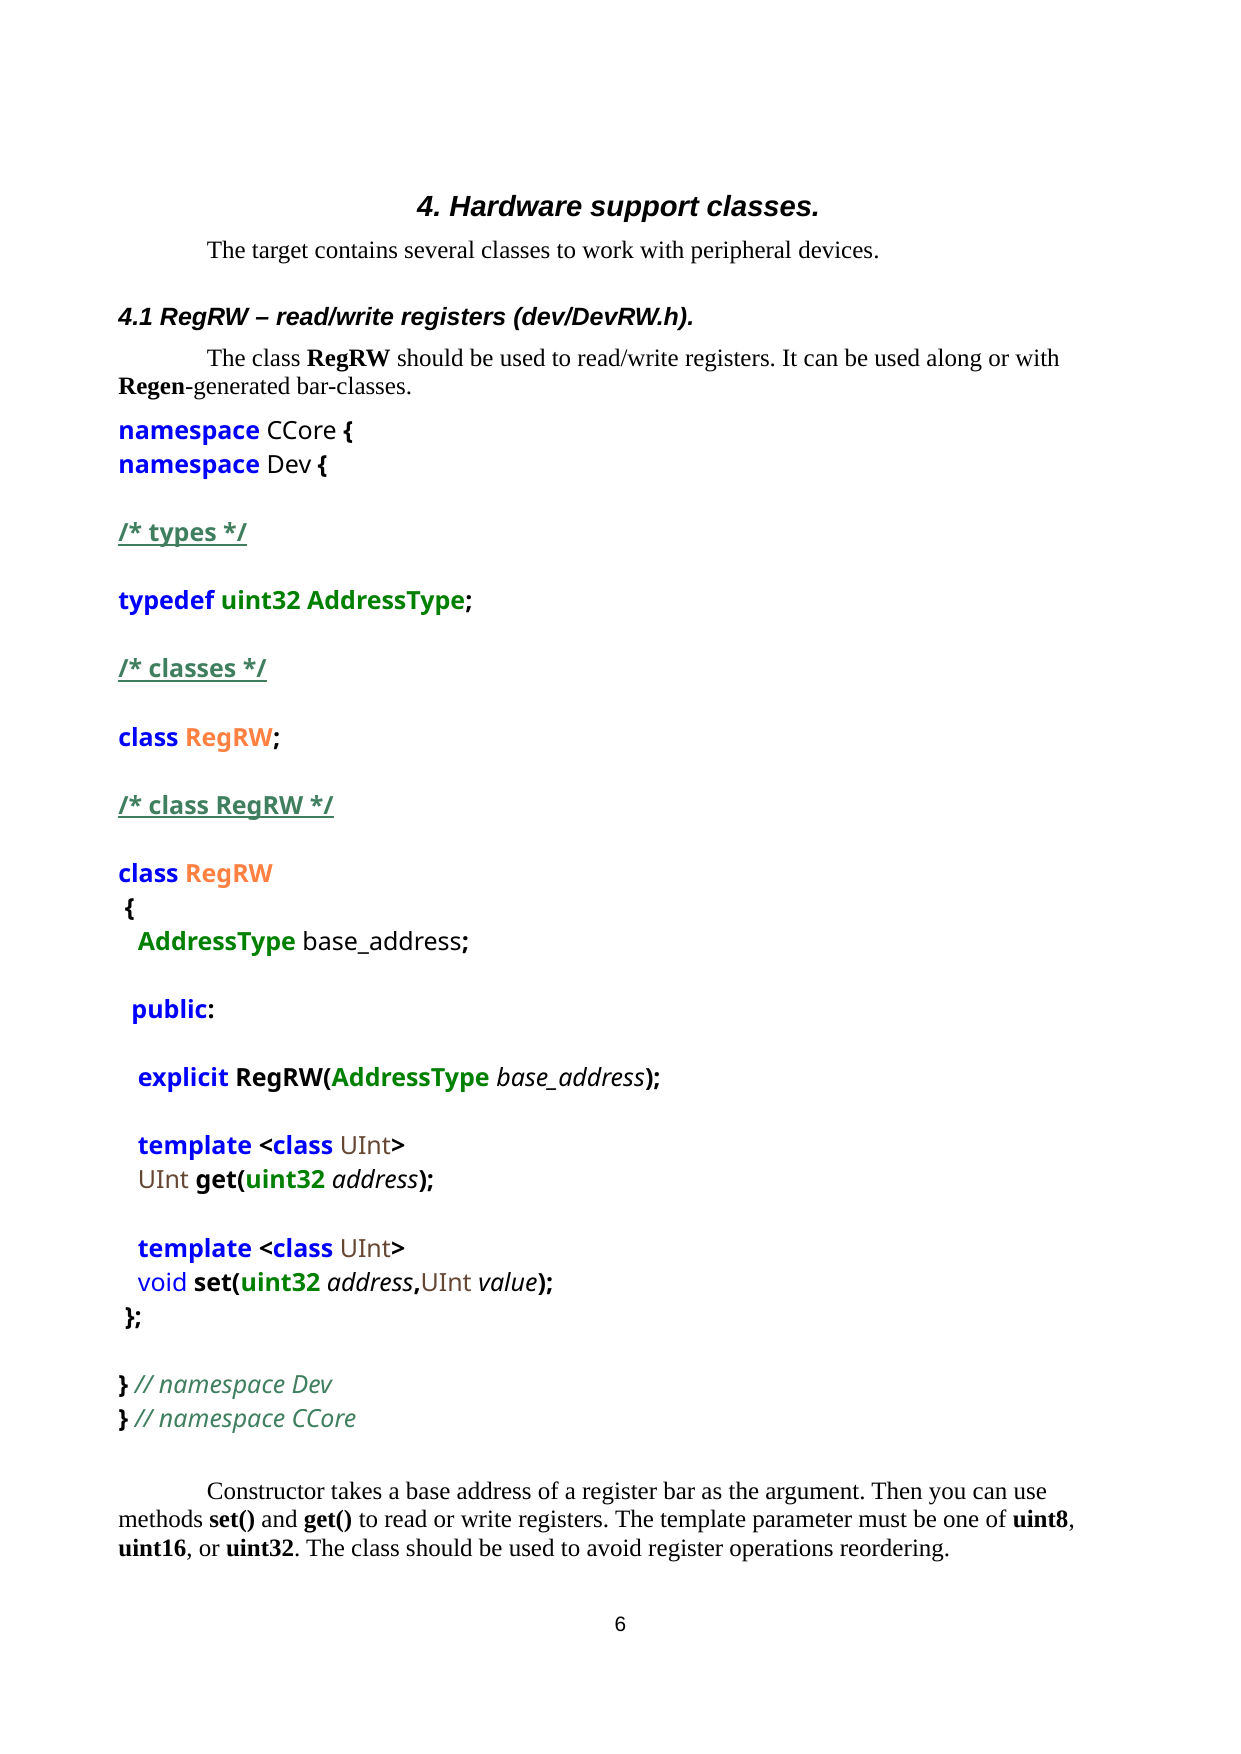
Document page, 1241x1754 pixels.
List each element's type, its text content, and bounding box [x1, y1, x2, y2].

subtitle 4.1 RegRW – read/write registers (dev/DevRW.h). [118, 301, 1122, 330]
text namespace Dev { [118, 447, 1122, 481]
text } // namespace Dev [118, 1366, 1122, 1401]
text explicit RegRW(AddressType base_address); [118, 1060, 1122, 1094]
text void set(uint32 address,UInt value); [118, 1264, 1122, 1298]
text public: [118, 992, 1122, 1026]
text namespace CCore { [118, 413, 1122, 447]
text AddressType base_address; [118, 924, 1122, 958]
text template <class UInt> [118, 1128, 1122, 1162]
text The class RegRW should be used to read/write registers. It can be used along or with Regen-generated bar-classes. [118, 343, 1122, 400]
text } // namespace CCore [118, 1401, 1122, 1434]
text template <class UInt> [118, 1230, 1122, 1264]
text class RegRW [118, 856, 1122, 889]
text Constructor takes a base address of a register bar as the argument. Then you can use methods set() and get() to read or write registers. The template parameter must be one of uint8, uint16, or uint32. The class should be used to avoid register operations reordering. [118, 1476, 1122, 1562]
text /* types */ [118, 515, 1122, 549]
text /* classes */ [118, 651, 1122, 685]
subtitle 4. Hardware support classes. [118, 189, 1122, 223]
text UInt get(uint32 address); [118, 1162, 1122, 1196]
text class RegRW; [118, 719, 1122, 753]
text typedef uint32 AddressType; [118, 583, 1122, 617]
text { [118, 889, 1122, 924]
text /* class RegRW */ [118, 787, 1122, 821]
text }; [118, 1298, 1122, 1332]
text The target contains several classes to work with peripheral devices. [118, 235, 1122, 264]
